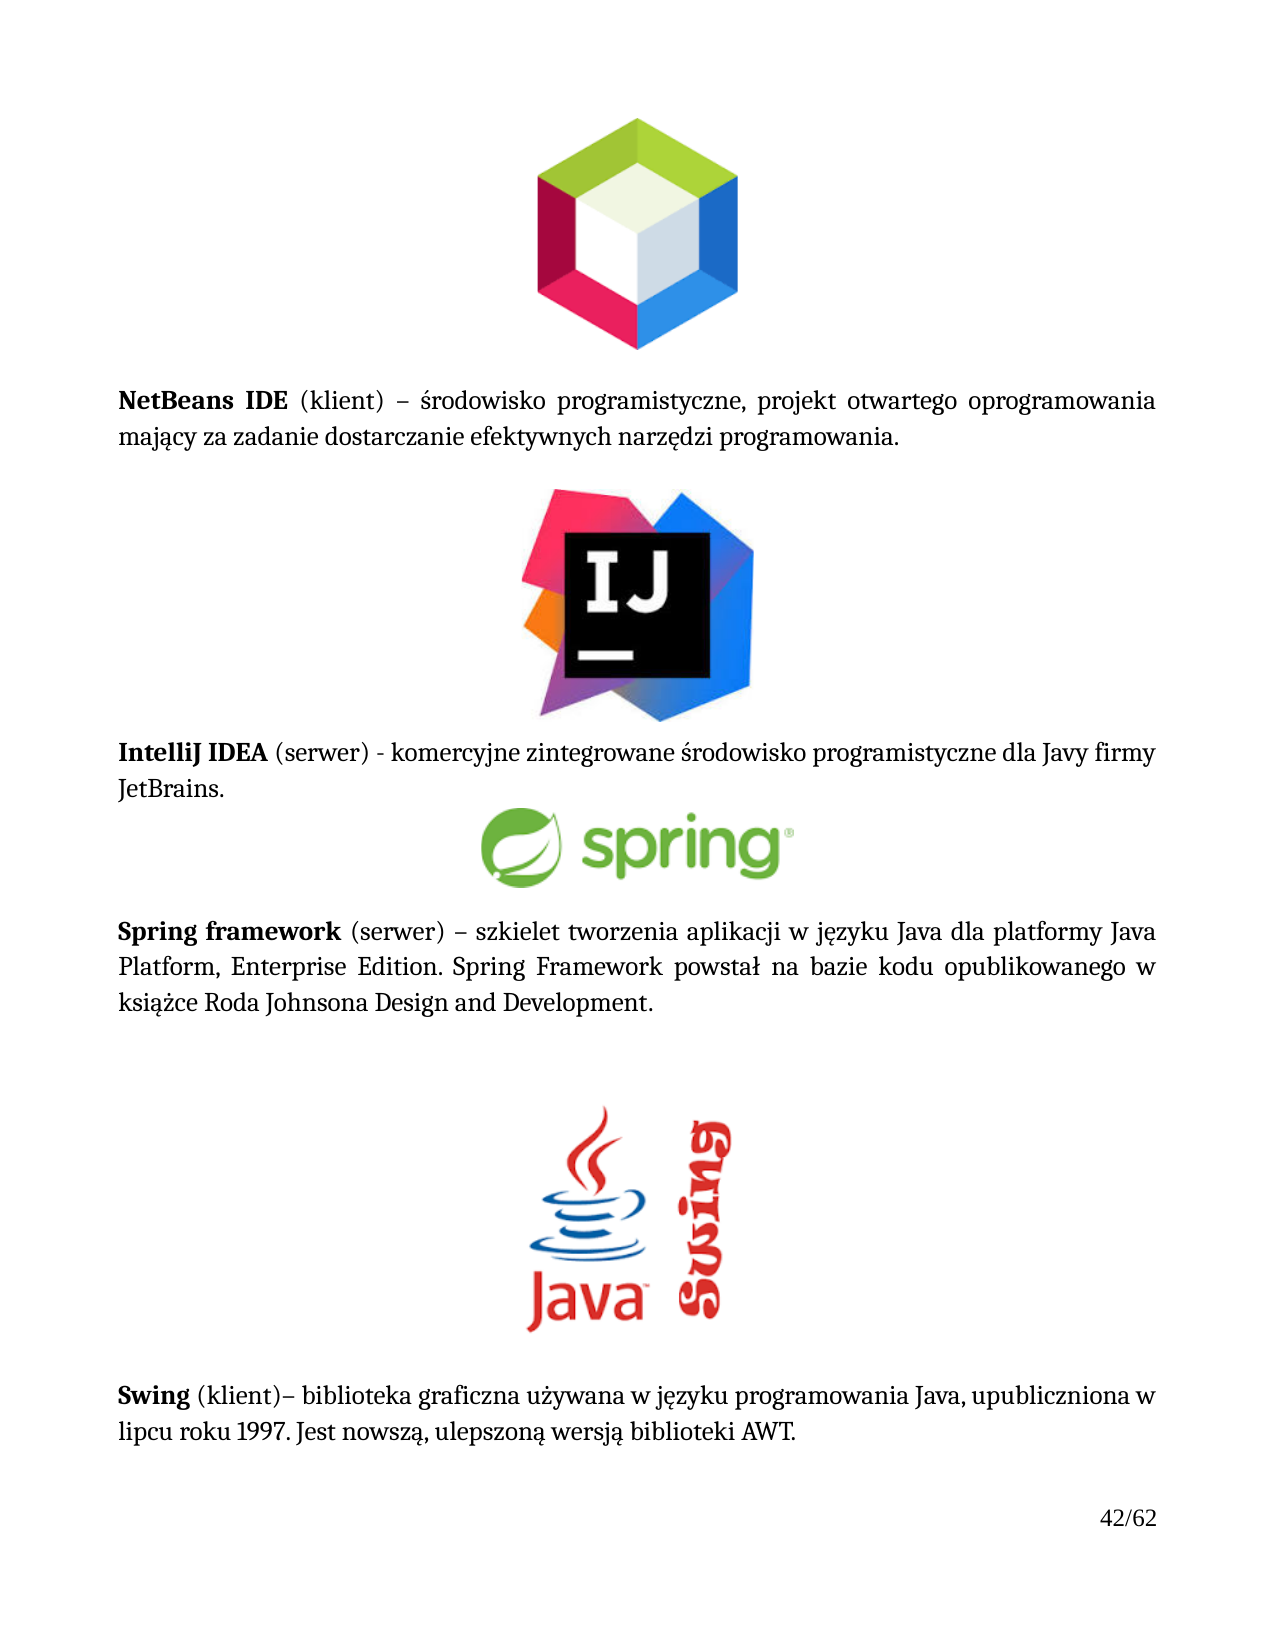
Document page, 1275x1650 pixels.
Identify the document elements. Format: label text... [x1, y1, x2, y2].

text IntelliJ IDEA (serwer) - komercyjne zintegrowane środowisko programistyczne dla Javy firmy JetBrains. [118, 737, 1157, 804]
picture [481, 808, 794, 888]
picture [521, 489, 754, 722]
picture [537, 118, 738, 350]
picture [512, 1094, 763, 1344]
text NetBeans IDE (klient) – środowisko programistyczne, projekt otwartego oprogramowania mający za zadanie dostarczanie efektywnych narzędzi programowania. [118, 385, 1157, 452]
text Swing (klient)– biblioteka graficzna używana w języku programowania Java, upubliczniona w lipcu roku 1997. Jest nowszą, ulepszoną wersją biblioteki AWT. [118, 1380, 1157, 1447]
text Spring framework (serwer) – szkielet tworzenia aplikacji w języku Java dla platformy Java Platform, Enterprise Edition. Spring Framework powstał na bazie kodu opublikowanego w książce Roda Johnsona Design and Development. [118, 916, 1157, 1018]
